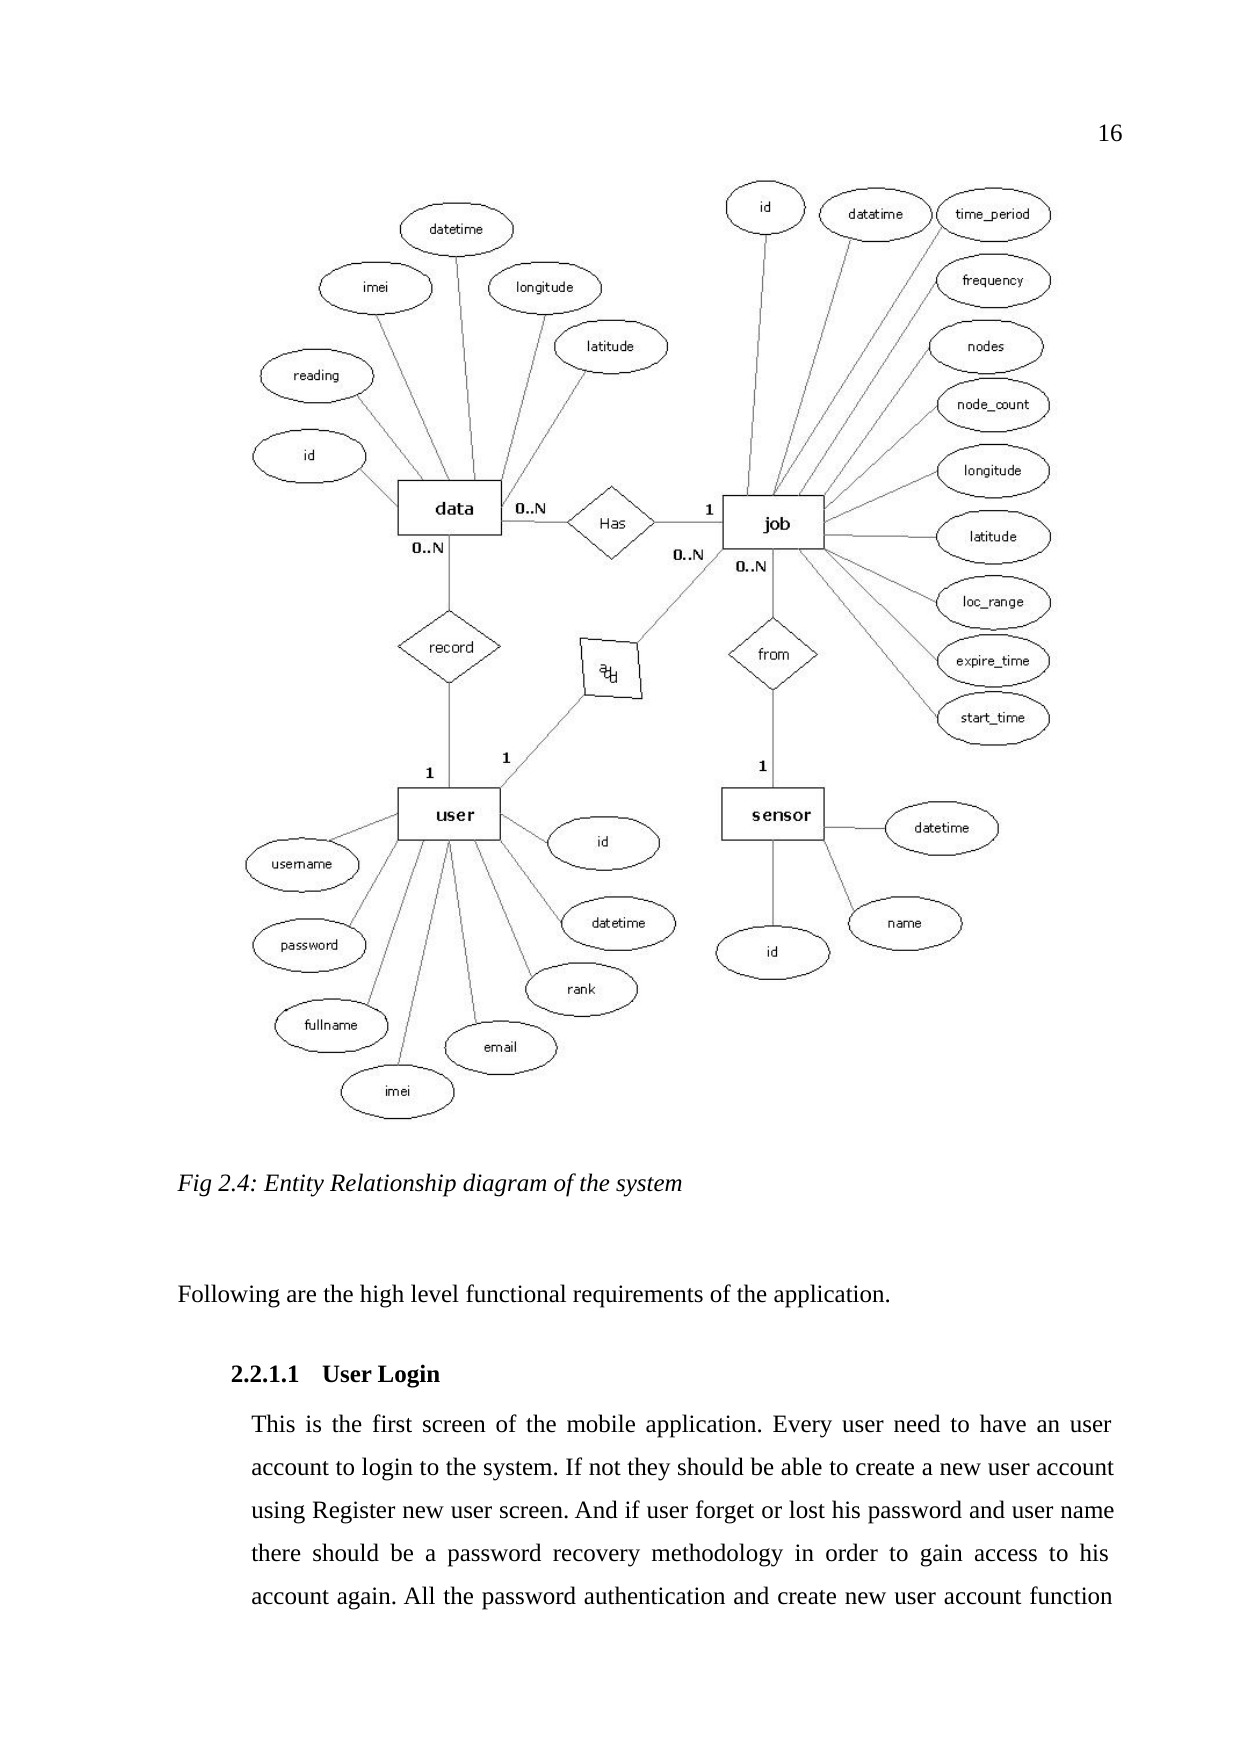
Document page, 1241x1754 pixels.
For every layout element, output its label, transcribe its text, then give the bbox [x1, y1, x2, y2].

text Fig 2.4: Entity Relationship diagram of the system [177, 1154, 1122, 1196]
picture [241, 176, 1058, 1154]
text Following are the high level functional requirements of the application. [177, 1279, 1122, 1308]
subtitle User Login [224, 1359, 1122, 1388]
text This is the first screen of the mobile application. Every user need to have an user account to login to the system. If not they should be able to create a new user account using Register new user screen. And if user forget or lost his password and user name there should be a password recovery methodology in order to gain access to his account again. All the password authentication and create new user account function [177, 1409, 1122, 1610]
